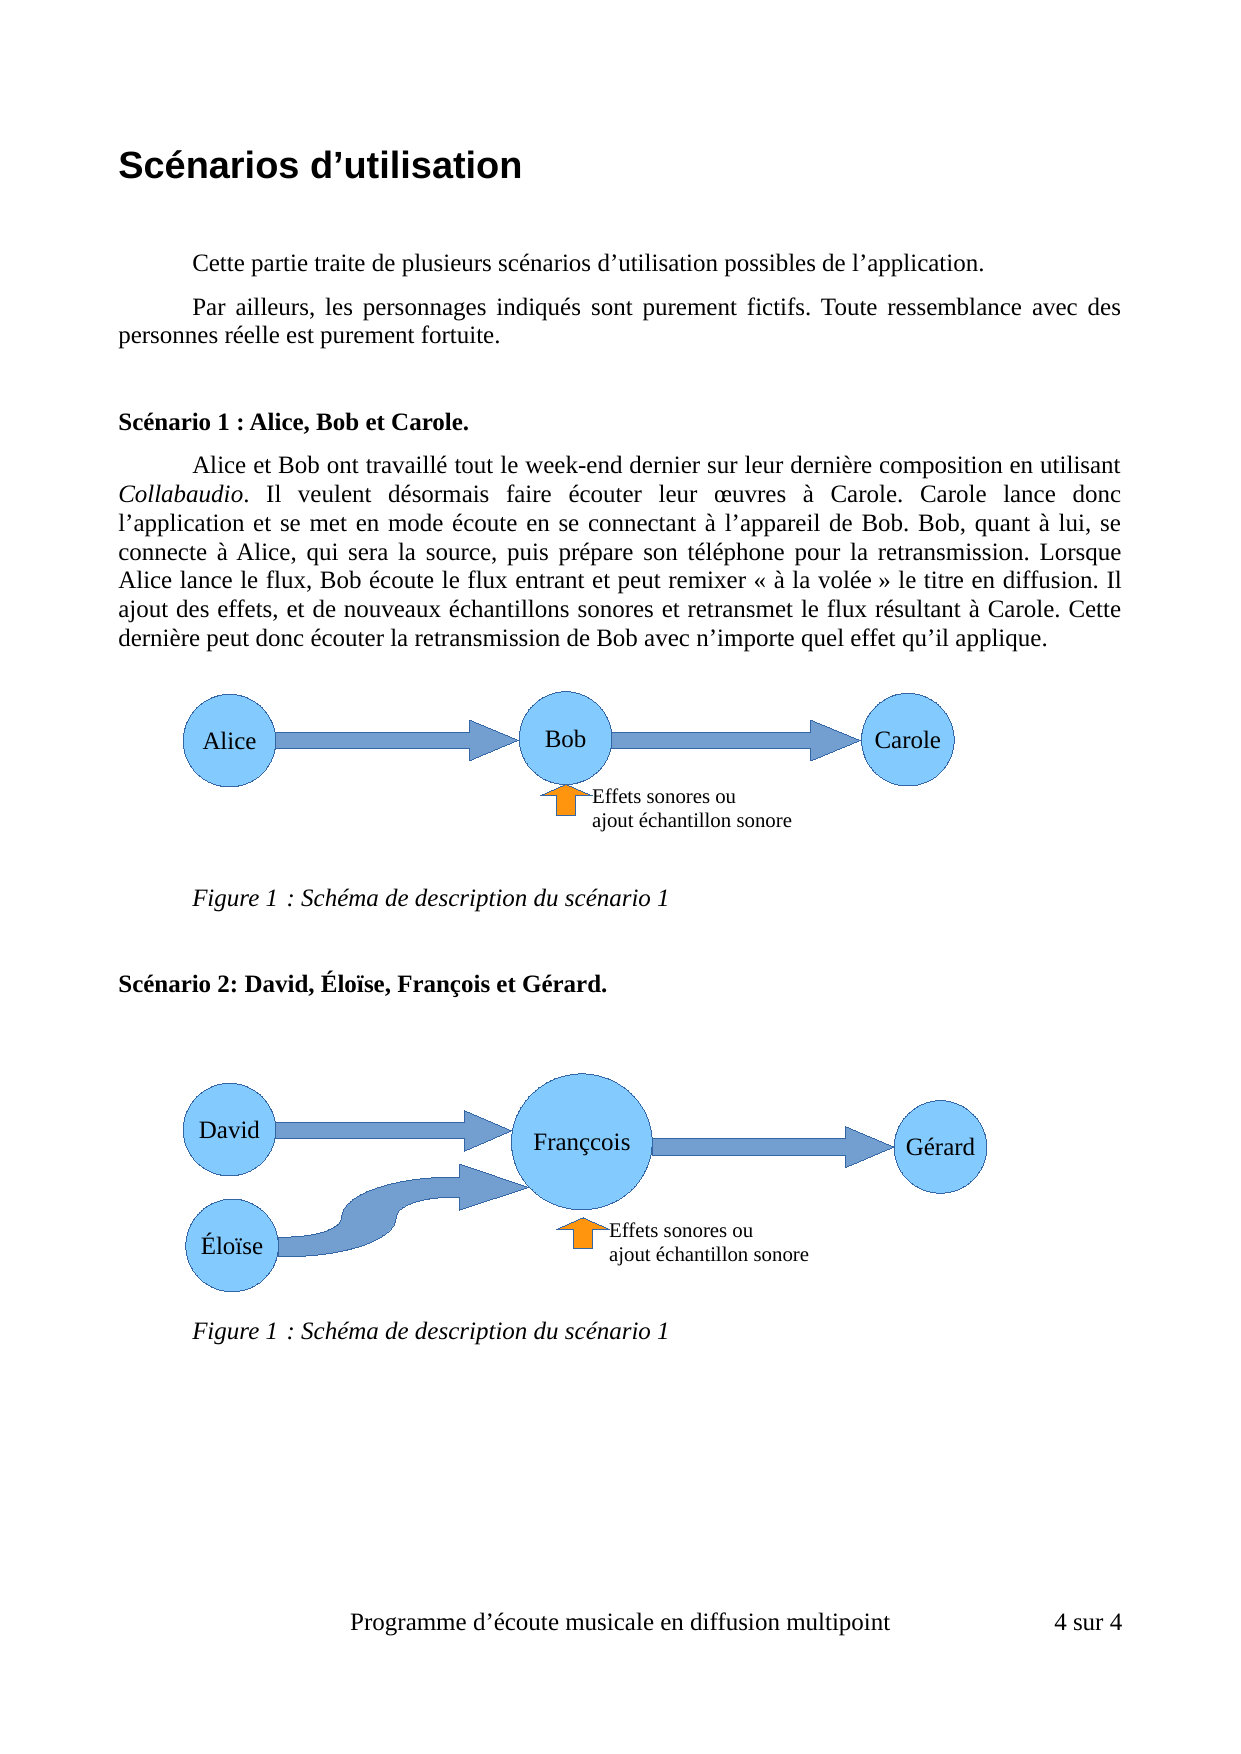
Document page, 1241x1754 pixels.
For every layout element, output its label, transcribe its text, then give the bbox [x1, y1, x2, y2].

text Figure 1 : Schéma de description du scénario 1 [118, 1316, 1122, 1345]
subtitle Scénarios d’utilisation [118, 143, 1122, 187]
text Scénario 1 : Alice, Bob et Carole. [118, 407, 1122, 436]
text Alice et Bob ont travaillé tout le week-end dernier sur leur dernière composition en utilisant Collabaudio. Il veulent désormais faire écouter leur œuvres à Carole. Carole lance donc l’application et se met en mode écoute en se connectant à l’appareil de Bob. Bob, quant à lui, se connecte à Alice, qui sera la source, puis prépare son téléphone pour la retransmission. Lorsque Alice lance le flux, Bob écoute le flux entrant et peut remixer « à la volée » le titre en diffusion. Il ajout des effets, et de nouveaux échantillons sonores et retransmet le flux résultant à Carole. Cette dernière peut donc écouter la retransmission de Bob avec n’importe quel effet qu’il applique. [118, 450, 1122, 652]
text Cette partie traite de plusieurs scénarios d’utilisation possibles de l’application. [118, 248, 1122, 277]
text Scénario 2: David, Éloïse, François et Gérard. [118, 969, 1122, 998]
text Par ailleurs, les personnages indiqués sont purement fictifs. Toute ressemblance avec des personnes réelle est purement fortuite. [118, 292, 1122, 349]
text Figure 1 : Schéma de description du scénario 1 [118, 883, 1122, 912]
